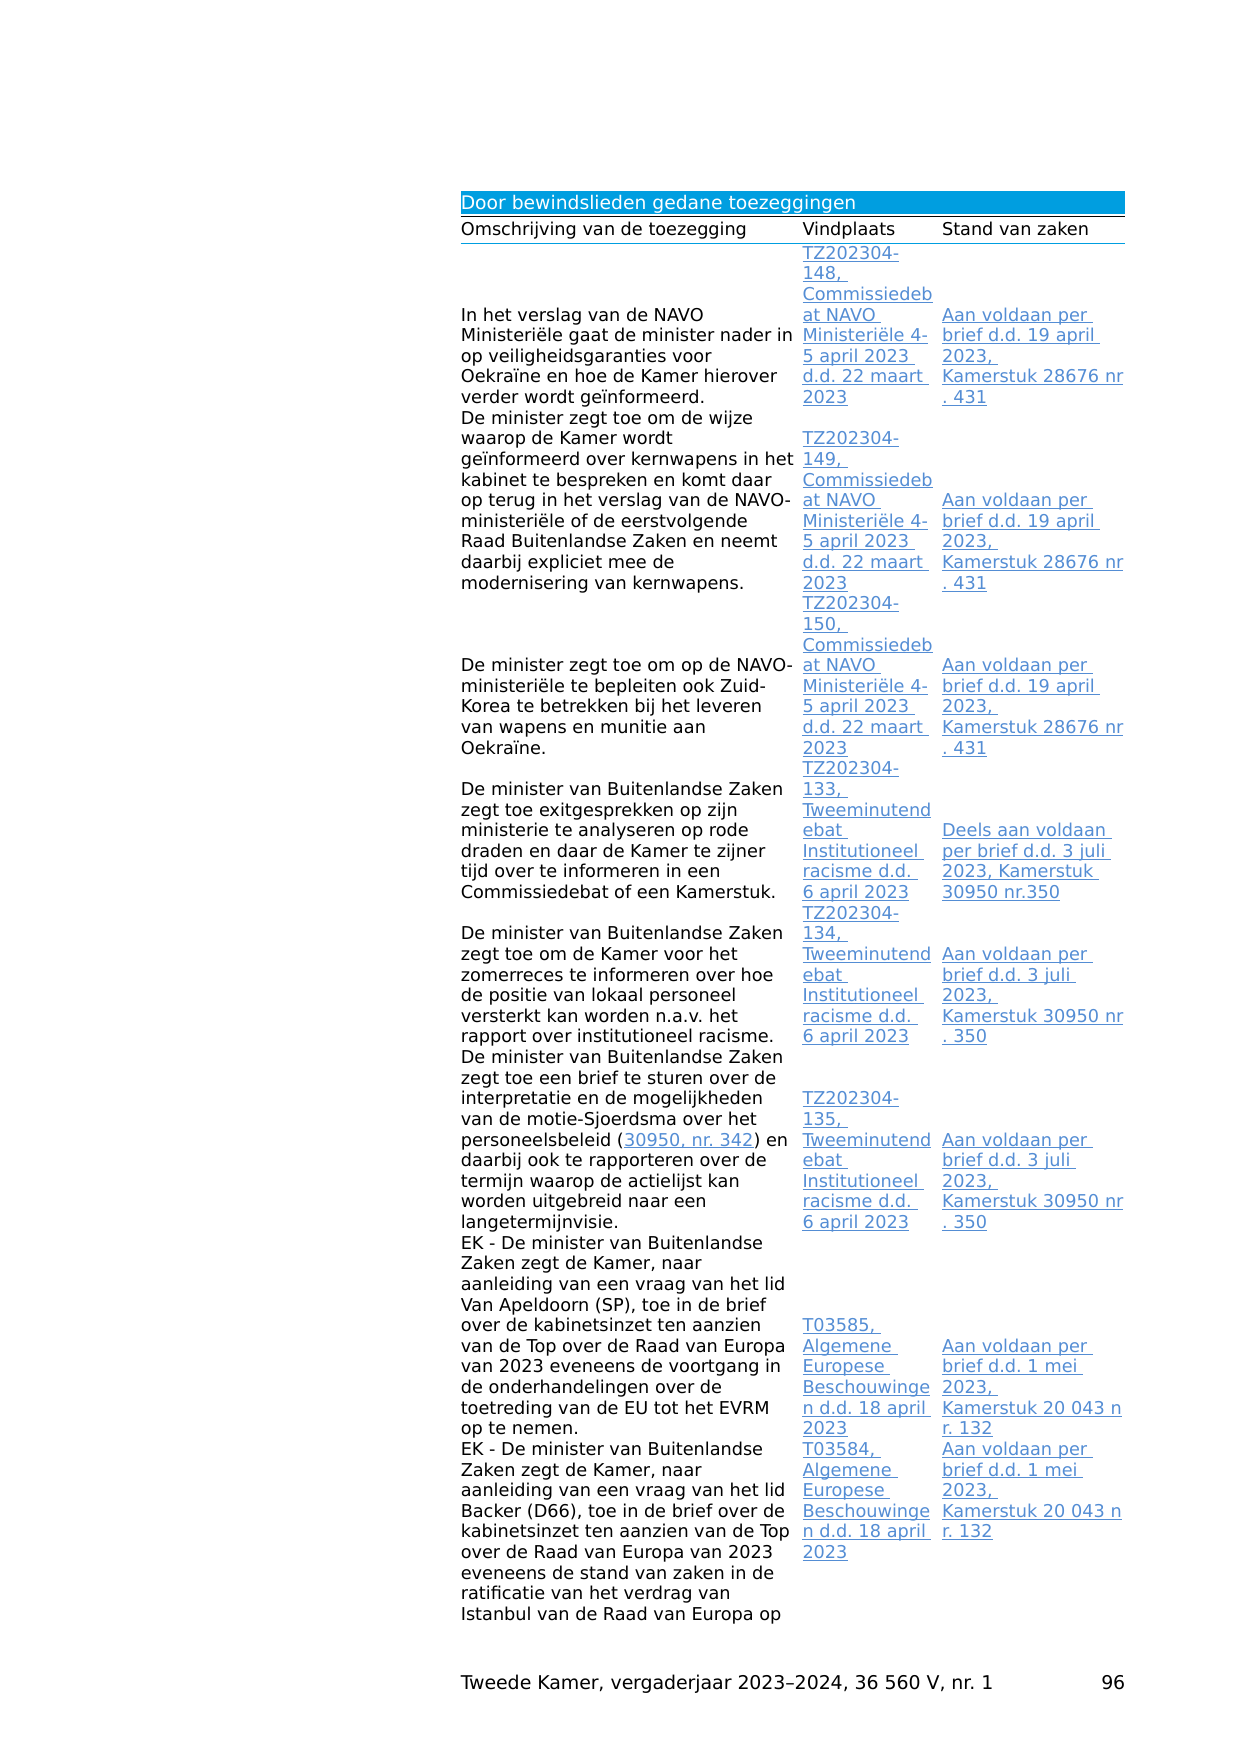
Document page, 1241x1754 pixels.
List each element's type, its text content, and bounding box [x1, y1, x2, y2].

table_cell Aan voldaan per brief d.d. 1 mei 2023, Kamerstuk 20 043 nr. 132 [939, 1439, 1125, 1624]
table_cell T03584, Algemene Europese Beschouwingen d.d. 18 april 2023 [799, 1439, 939, 1624]
table_cell TZ202304-133, Tweeminutendebat Institutioneel racisme d.d. 6 april 2023 [799, 758, 939, 903]
table_cell TZ202304-150, Commissiedebat NAVO Ministeriële 4-5 april 2023 d.d. 22 maart 2023 [799, 593, 939, 758]
table_cell De minister van Buitenlandse Zaken zegt toe een brief te sturen over de interpretatie en de mogelijkheden van de motie-Sjoerdsma over het personeelsbeleid (30950, nr. 342) en daarbij ook te rapporteren over de termijn waarop de actielijst kan worden uitgebreid naar een langetermijnvisie. [461, 1047, 799, 1233]
table_cell Vindplaats [799, 217, 939, 243]
table_cell Stand van zaken [939, 217, 1125, 243]
table_cell Aan voldaan per brief d.d. 3 juli 2023, Kamerstuk 30950 nr. 350 [939, 903, 1125, 1047]
table_cell Aan voldaan per brief d.d. 3 juli 2023, Kamerstuk 30950 nr. 350 [939, 1047, 1125, 1233]
table_cell Aan voldaan per brief d.d. 19 april 2023, Kamerstuk 28676 nr. 431 [939, 244, 1125, 408]
table_cell Omschrijving van de toezegging [461, 217, 799, 243]
table_cell De minister zegt toe om de wijze waarop de Kamer wordt geïnformeerd over kernwapens in het kabinet te bespreken en komt daar op terug in het verslag van de NAVO-ministeriële of de eerstvolgende Raad Buitenlandse Zaken en neemt daarbij expliciet mee de modernisering van kernwapens. [461, 408, 799, 593]
table_cell Deels aan voldaan per brief d.d. 3 juli 2023, Kamerstuk 30950 nr.350 [939, 758, 1125, 903]
table_cell In het verslag van de NAVO Ministeriële gaat de minister nader in op veiligheidsgaranties voor Oekraïne en hoe de Kamer hierover verder wordt geïnformeerd. [461, 244, 799, 408]
table_cell De minister van Buitenlandse Zaken zegt toe exitgesprekken op zijn ministerie te analyseren op rode draden en daar de Kamer te zijner tijd over te informeren in een Commissiedebat of een Kamerstuk. [461, 758, 799, 903]
table_cell De minister zegt toe om op de NAVO-ministeriële te bepleiten ook Zuid-Korea te betrekken bij het leveren van wapens en munitie aan Oekraïne. [461, 593, 799, 758]
table_cell Aan voldaan per brief d.d. 19 april 2023, Kamerstuk 28676 nr. 431 [939, 593, 1125, 758]
table_cell EK - De minister van Buitenlandse Zaken zegt de Kamer, naar aanleiding van een vraag van het lid Van Apeldoorn (SP), toe in de brief over de kabinetsinzet ten aanzien van de Top over de Raad van Europa van 2023 eveneens de voortgang in de onderhandelingen over de toetreding van de EU tot het EVRM op te nemen. [461, 1233, 799, 1439]
table_cell Aan voldaan per brief d.d. 19 april 2023, Kamerstuk 28676 nr. 431 [939, 408, 1125, 593]
table_cell T03585, Algemene Europese Beschouwingen d.d. 18 april 2023 [799, 1233, 939, 1439]
table_cell TZ202304-149, Commissiedebat NAVO Ministeriële 4-5 april 2023 d.d. 22 maart 2023 [799, 408, 939, 593]
table_cell TZ202304-148, Commissiedebat NAVO Ministeriële 4-5 april 2023 d.d. 22 maart 2023 [799, 244, 939, 408]
table_cell Aan voldaan per brief d.d. 1 mei 2023, Kamerstuk 20 043 nr. 132 [939, 1233, 1125, 1439]
table_cell TZ202304-134, Tweeminutendebat Institutioneel racisme d.d. 6 april 2023 [799, 903, 939, 1047]
table_cell TZ202304-135, Tweeminutendebat Institutioneel racisme d.d. 6 april 2023 [799, 1047, 939, 1233]
table_cell De minister van Buitenlandse Zaken zegt toe om de Kamer voor het zomerreces te informeren over hoe de positie van lokaal personeel versterkt kan worden n.a.v. het rapport over institutioneel racisme. [461, 903, 799, 1047]
table_cell EK - De minister van Buitenlandse Zaken zegt de Kamer, naar aanleiding van een vraag van het lid Backer (D66), toe in de brief over de kabinetsinzet ten aanzien van de Top over de Raad van Europa van 2023 eveneens de stand van zaken in de ratificatie van het verdrag van Istanbul van de Raad van Europa op [461, 1439, 799, 1624]
